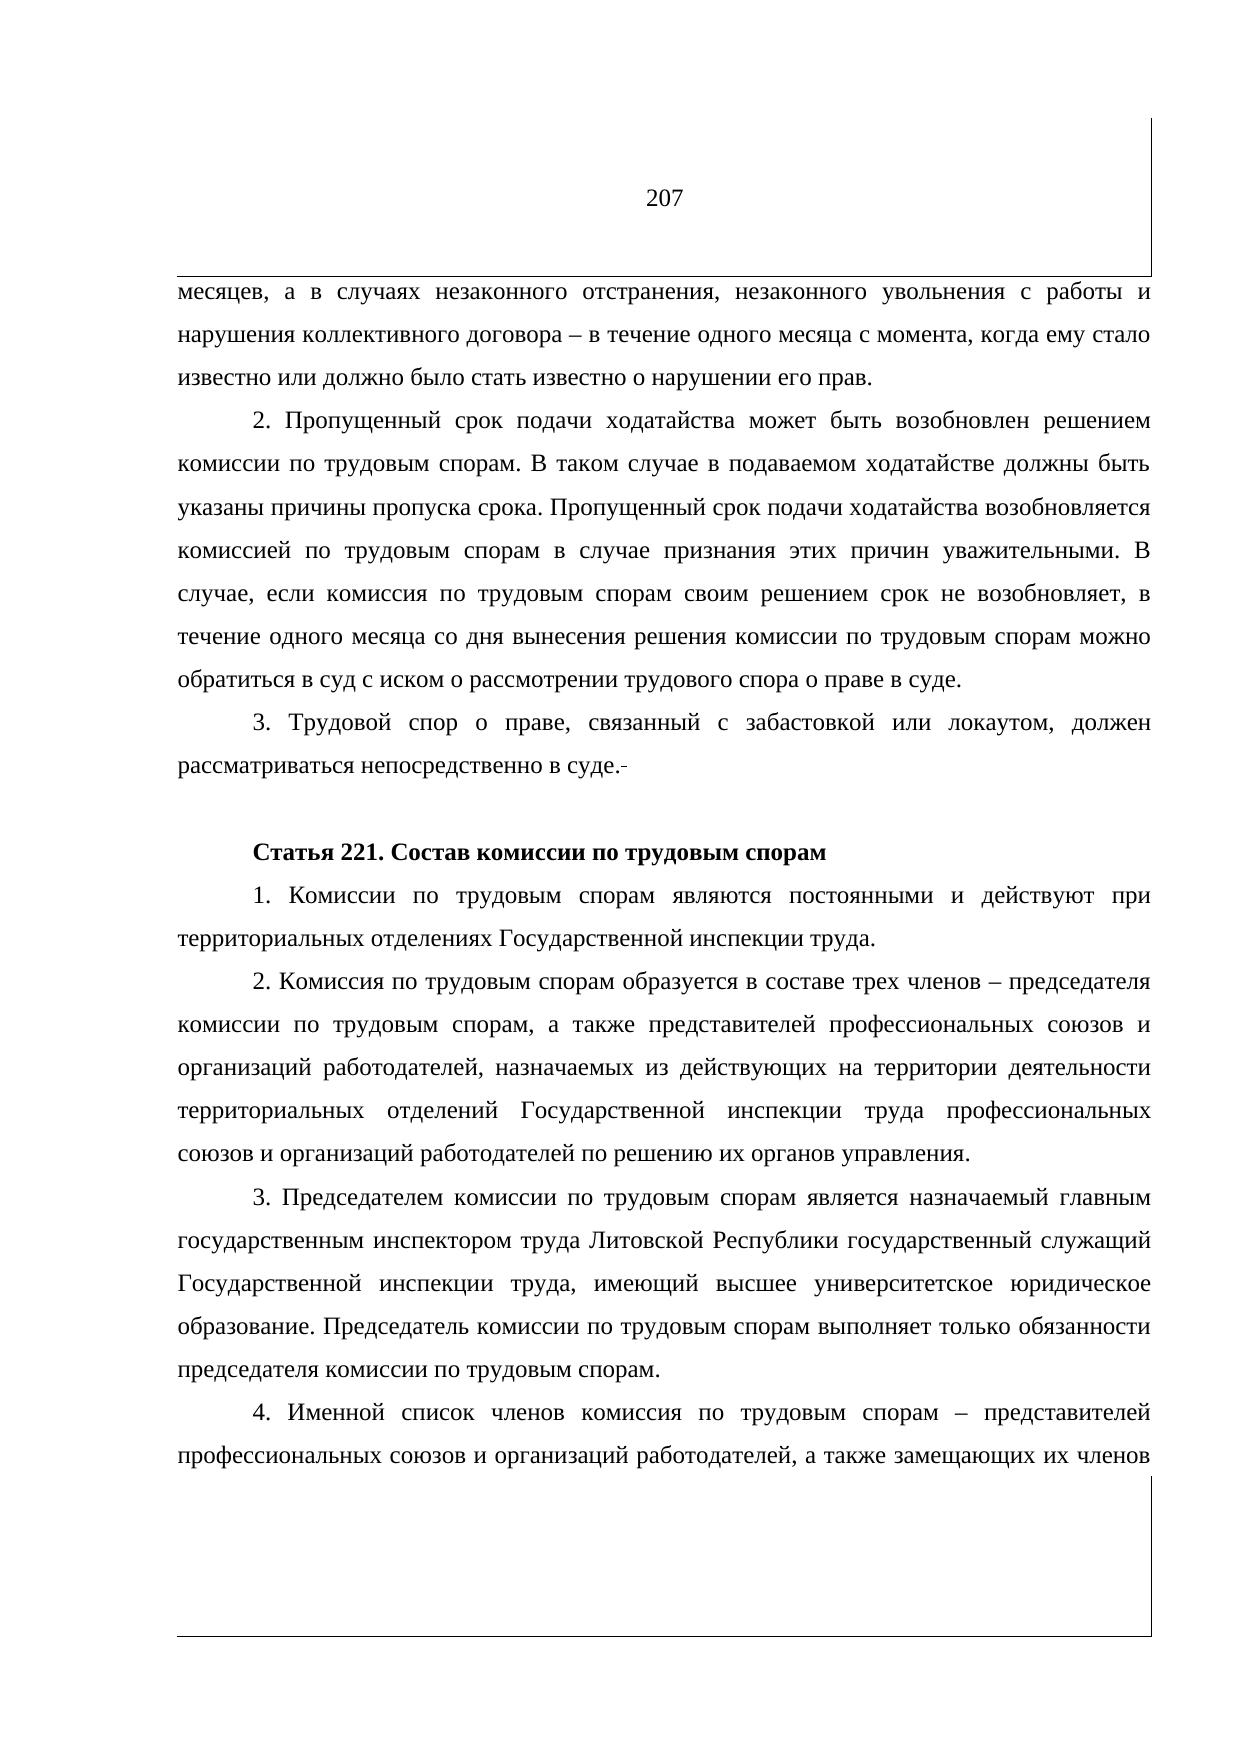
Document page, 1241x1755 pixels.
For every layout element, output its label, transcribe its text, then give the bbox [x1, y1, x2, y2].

text 2. Комиссия по трудовым спорам образуется в составе трех членов – председателя комиссии по трудовым спорам, а также представителей профессиональных союзов и организаций работодателей, назначаемых из действующих на территории деятельности территориальных отделений Государственной инспекции труда профессиональных союзов и организаций работодателей по решению их органов управления. [177, 966, 1152, 1167]
text 4. Именной список членов комиссия по трудовым спорам – представителей профессиональных союзов и организаций работодателей, а также замещающих их членов [177, 1397, 1152, 1469]
text месяцев, а в случаях незаконного отстранения, незаконного увольнения с работы и нарушения коллективного договора – в течение одного месяца с момента, когда ему стало известно или должно было стать известно о нарушении его прав. [177, 276, 1152, 391]
text 1. Комиссии по трудовым спорам являются постоянными и действуют при территориальных отделениях Государственной инспекции труда. [177, 880, 1152, 952]
text Статья 221. Состав комиссии по трудовым спорам [177, 837, 1152, 865]
text 2. Пропущенный срок подачи ходатайства может быть возобновлен решением комиссии по трудовым спорам. В таком случае в подаваемом ходатайстве должны быть указаны причины пропуска срока. Пропущенный срок подачи ходатайства возобновляется комиссией по трудовым спорам в случае признания этих причин уважительными. В случае, если комиссия по трудовым спорам своим решением срок не возобновляет, в течение одного месяца со дня вынесения решения комиссии по трудовым спорам можно обратиться в суд с иском о рассмотрении трудового спора о праве в суде. [177, 405, 1152, 693]
text 3. Председателем комиссии по трудовым спорам является назначаемый главным государственным инспектором труда Литовской Республики государственный служащий Государственной инспекции труда, имеющий высшее университетское юридическое образование. Председатель комиссии по трудовым спорам выполняет только обязанности председателя комиссии по трудовым спорам. [177, 1182, 1152, 1383]
text 3. Трудовой спор о праве, связанный с забастовкой или локаутом, должен рассматриваться непосредственно в суде. [177, 707, 1152, 779]
